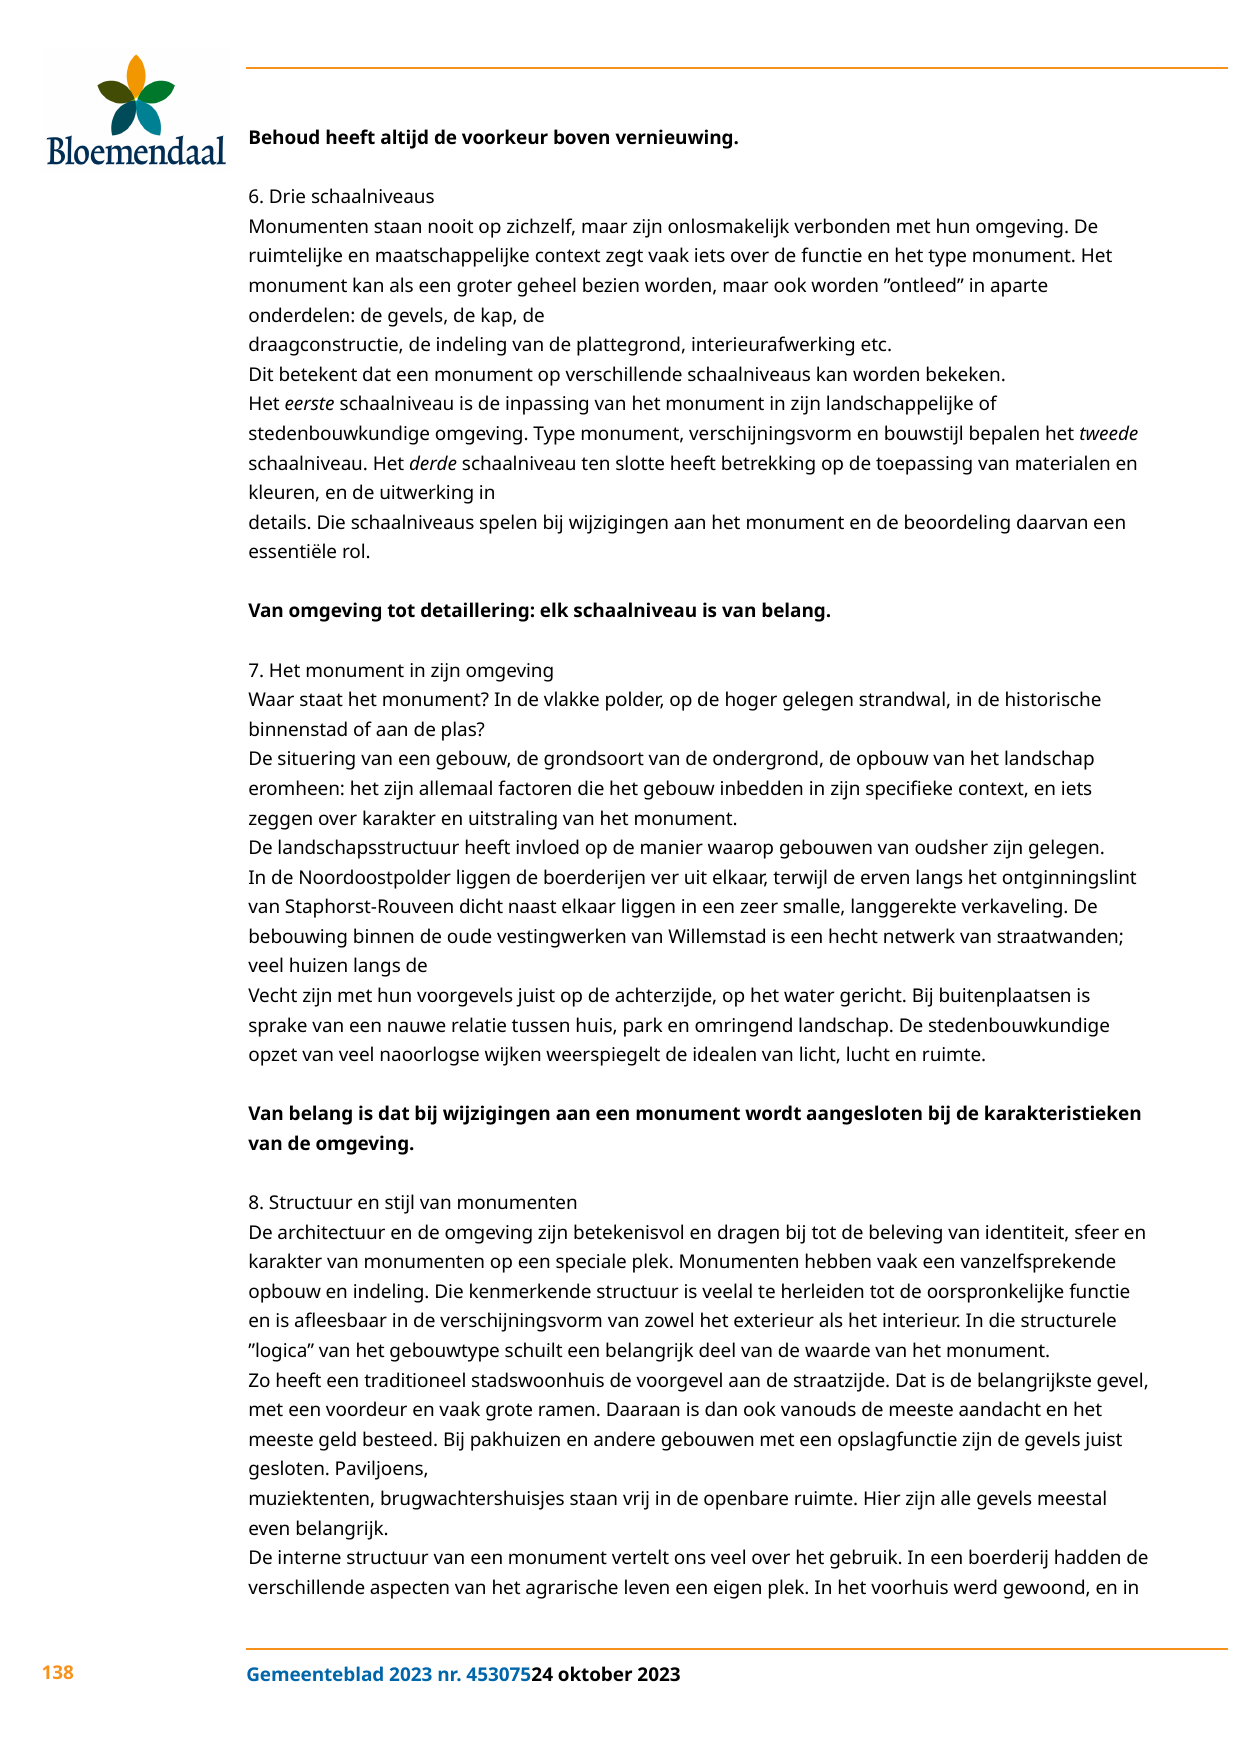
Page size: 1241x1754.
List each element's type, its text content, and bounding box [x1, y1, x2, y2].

text 6. Drie schaalniveaus [248, 183, 1152, 209]
text Vecht zijn met hun voorgevels juist op de achterzijde, op het water gericht. Bij buitenplaatsen is sprake van een nauwe relatie tussen huis, park en omringend landschap. De stedenbouwkundige opzet van veel naoorlogse wijken weerspiegelt de idealen van licht, lucht en ruimte. [248, 982, 1152, 1067]
picture [41, 47, 231, 172]
text De landschapsstructuur heeft invloed op de manier waarop gebouwen van oudsher zijn gelegen. [248, 834, 1152, 860]
text 8. Structuur en stijl van monumenten [248, 1189, 1152, 1215]
text Behoud heeft altijd de voorkeur boven vernieuwing. [248, 124, 1152, 150]
text De situering van een gebouw, de grondsoort van de ondergrond, de opbouw van het landschap eromheen: het zijn allemaal factoren die het gebouw inbedden in zijn specifieke context, en iets zeggen over karakter en uitstraling van het monument. [248, 746, 1152, 831]
text De interne structuur van een monument vertelt ons veel over het gebruik. In een boerderij hadden de verschillende aspecten van het agrarische leven een eigen plek. In het voorhuis werd gewoond, en in [248, 1544, 1152, 1600]
text details. Die schaalniveaus spelen bij wijzigingen aan het monument en de beoordeling daarvan een essentiële rol. [248, 509, 1152, 564]
text 7. Het monument in zijn omgeving [248, 657, 1152, 683]
text Van belang is dat bij wijzigingen aan een monument wordt aangesloten bij de karakteristieken van de omgeving. [248, 1101, 1152, 1156]
text Zo heeft een traditioneel stadswoonhuis de voorgevel aan de straatzijde. Dat is de belangrijkste gevel, met een voordeur en vaak grote ramen. Daaraan is dan ook vanouds de meeste aandacht en het meeste geld besteed. Bij pakhuizen en andere gebouwen met een opslagfunctie zijn de gevels juist gesloten. Paviljoens, [248, 1367, 1152, 1481]
text Dit betekent dat een monument op verschillende schaalniveaus kan worden bekeken. [248, 361, 1152, 387]
text In de Noordoostpolder liggen de boerderijen ver uit elkaar, terwijl de erven langs het ontginningslint van Staphorst-Rouveen dicht naast elkaar liggen in een zeer smalle, langgerekte verkaveling. De bebouwing binnen de oude vestingwerken van Willemstad is een hecht netwerk van straatwanden; veel huizen langs de [248, 864, 1152, 978]
text Waar staat het monument? In de vlakke polder, op de hoger gelegen strandwal, in de historische binnenstad of aan de plas? [248, 686, 1152, 742]
text De architectuur en de omgeving zijn betekenisvol en dragen bij tot de beleving van identiteit, sfeer en karakter van monumenten op een speciale plek. Monumenten hebben vaak een vanzelfsprekende opbouw en indeling. Die kenmerkende structuur is veelal te herleiden tot de oorspronkelijke functie en is afleesbaar in de verschijningsvorm van zowel het exterieur als het interieur. In die structurele ”logica” van het gebouwtype schuilt een belangrijk deel van de waarde van het monument. [248, 1219, 1152, 1363]
text Monumenten staan nooit op zichzelf, maar zijn onlosmakelijk verbonden met hun omgeving. De ruimtelijke en maatschappelijke context zegt vaak iets over de functie en het type monument. Het monument kan als een groter geheel bezien worden, maar ook worden ”ontleed” in aparte onderdelen: de gevels, de kap, de [248, 213, 1152, 328]
text muziektenten, brugwachtershuisjes staan vrij in de openbare ruimte. Hier zijn alle gevels meestal even belangrijk. [248, 1485, 1152, 1541]
text Van omgeving tot detaillering: elk schaalniveau is van belang. [248, 598, 1152, 623]
text Het eerste schaalniveau is de inpassing van het monument in zijn landschappelijke of stedenbouwkundige omgeving. Type monument, verschijningsvorm en bouwstijl bepalen het tweede schaalniveau. Het derde schaalniveau ten slotte heeft betrekking op de toepassing van materialen en kleuren, en de uitwerking in [248, 391, 1152, 505]
text draagconstructie, de indeling van de plattegrond, interieurafwerking etc. [248, 331, 1152, 357]
